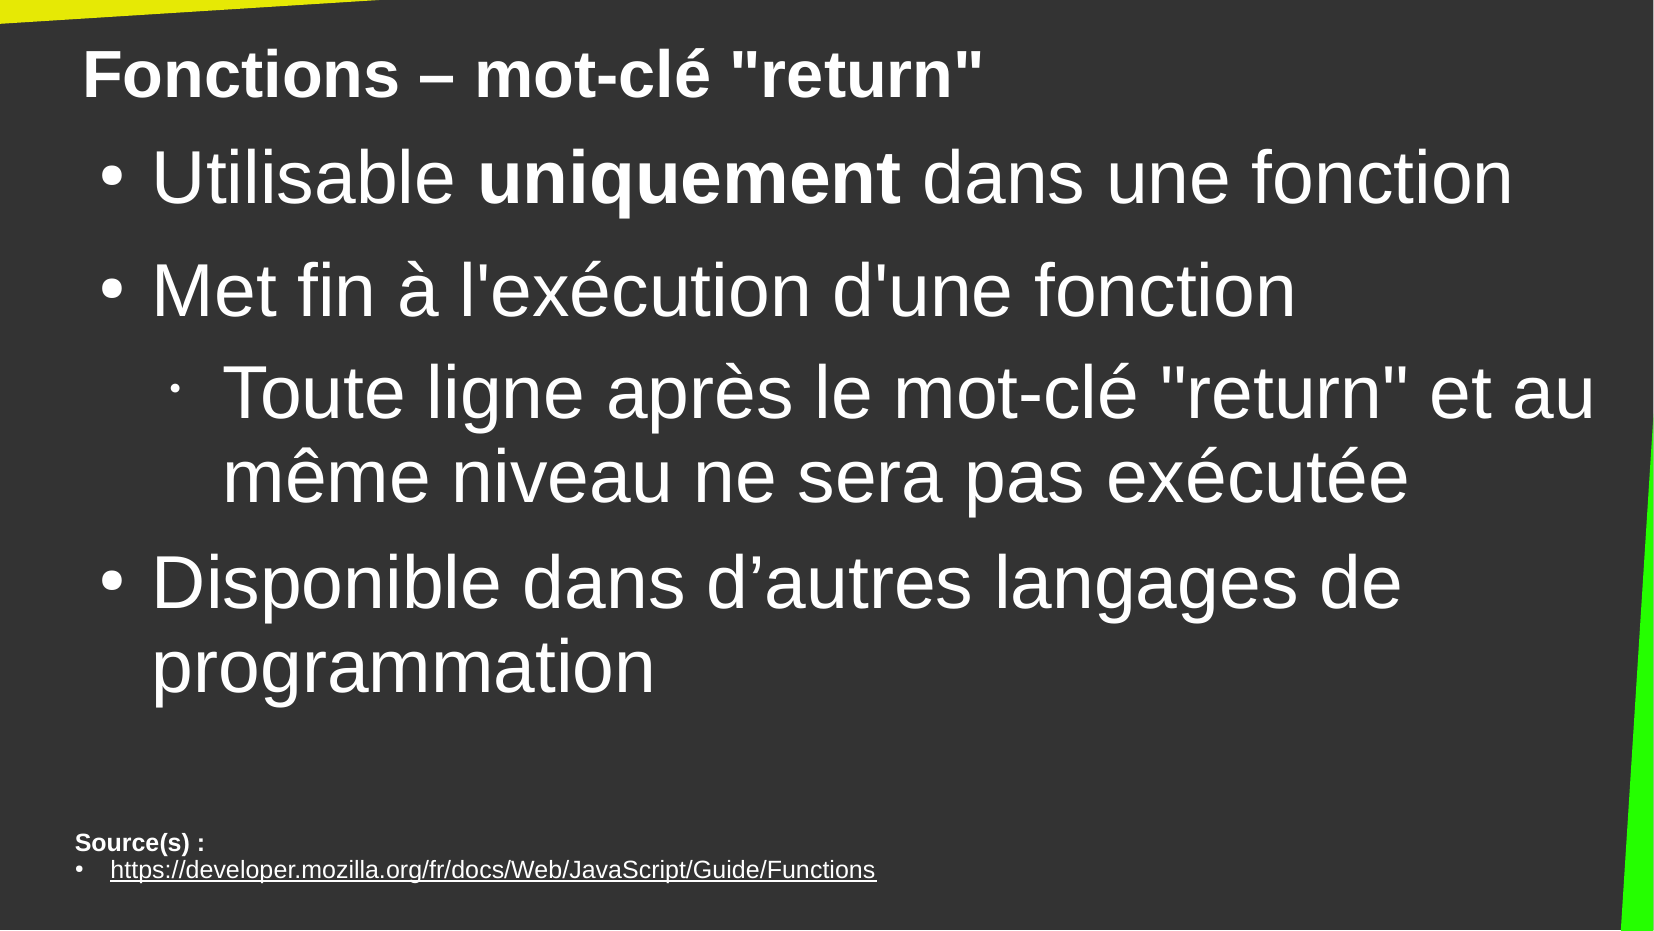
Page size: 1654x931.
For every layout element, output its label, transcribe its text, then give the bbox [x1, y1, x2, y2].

title Fonctions – mot-clé "return" [82, 37, 1571, 114]
text_box [0, 0, 380, 24]
text_box Source(s) : https://developer.mozilla.org/fr/docs/Web/JavaScript/Guide/Functions [60, 820, 1583, 892]
list Utilisable uniquement dans une fonction Met fin à l'exécution d'une fonction Toute ligne après le mot-clé "return" et au même niveau ne sera pas exécutée Disponible dans d’autres langages de programmation [80, 135, 1620, 733]
text_box [1620, 405, 1654, 931]
